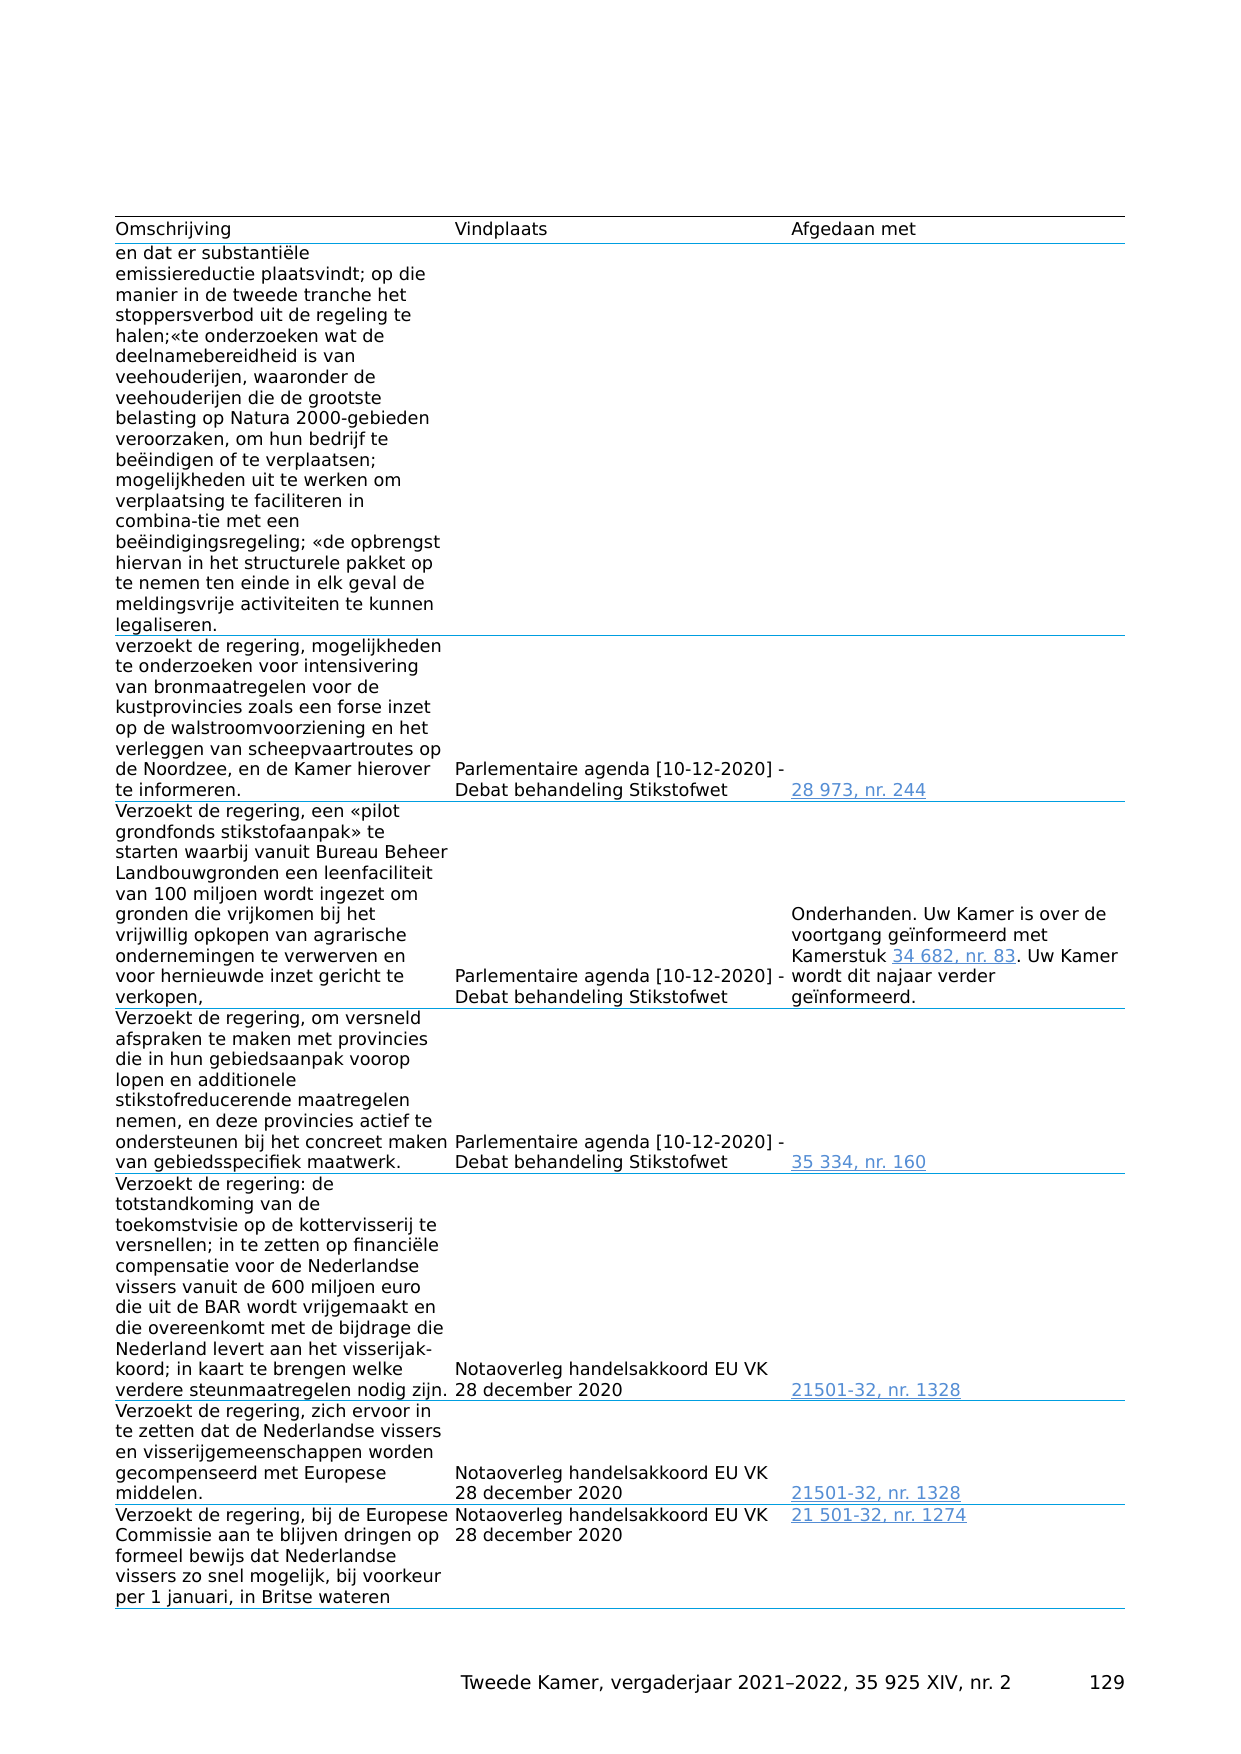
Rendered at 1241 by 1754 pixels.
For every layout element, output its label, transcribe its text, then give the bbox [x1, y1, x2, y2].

table_cell Notaoverleg handelsakkoord EU VK 28 december 2020 [452, 1174, 788, 1400]
table_cell verzoekt de regering, mogelijkheden te onderzoeken voor intensivering van bronmaatregelen voor de kustprovincies zoals een forse inzet op de walstroomvoorziening en het verleggen van scheepvaartroutes op de Noordzee, en de Kamer hierover te informeren. [115, 636, 452, 801]
table_cell Onderhanden. Uw Kamer is over de voortgang geïnformeerd met Kamerstuk 34 682, nr. 83. Uw Kamer wordt dit najaar verder geïnformeerd. [788, 802, 1125, 1007]
table_cell Verzoekt de regering, bij de Europese Commissie aan te blijven dringen op formeel bewijs dat Nederlandse vissers zo snel mogelijk, bij voorkeur per 1 januari, in Britse wateren [115, 1505, 452, 1608]
table_cell Parlementaire agenda [10-12-2020] - Debat behandeling Stikstofwet [452, 1009, 788, 1173]
table_cell en dat er substantiële emissiereductie plaatsvindt; op die manier in de tweede tranche het stoppersverbod uit de regeling te halen;«te onderzoeken wat de deelnamebereidheid is van veehouderijen, waaronder de veehouderijen die de grootste belasting op Natura 2000-gebieden veroorzaken, om hun bedrijf te beëindigen of te verplaatsen; mogelijkheden uit te werken om verplaatsing te faciliteren in combina-tie met een beëindigingsregeling; «de opbrengst hiervan in het structurele pakket op te nemen ten einde in elk geval de meldingsvrije activiteiten te kunnen legaliseren. [115, 244, 452, 635]
table_cell Verzoekt de regering, om versneld afspraken te maken met provincies die in hun gebiedsaanpak voorop lopen en additionele stikstofreducerende maatregelen nemen, en deze provincies actief te ondersteunen bij het concreet maken van gebiedsspecifiek maatwerk. [115, 1009, 452, 1173]
table_cell Verzoekt de regering, zich ervoor in te zetten dat de Nederlandse vissers en visserijgemeenschappen worden gecompenseerd met Europese middelen. [115, 1401, 452, 1504]
table_cell Omschrijving [115, 217, 452, 243]
table_cell Parlementaire agenda [10-12-2020] - Debat behandeling Stikstofwet [452, 802, 788, 1007]
table_cell [788, 244, 1125, 635]
table_cell 28 973, nr. 244 [788, 636, 1125, 801]
table_cell 35 334, nr. 160 [788, 1009, 1125, 1173]
table_cell [452, 244, 788, 635]
table_cell Vindplaats [452, 217, 788, 243]
table_cell Parlementaire agenda [10-12-2020] - Debat behandeling Stikstofwet [452, 636, 788, 801]
table_cell Notaoverleg handelsakkoord EU VK 28 december 2020 [452, 1505, 788, 1608]
table_cell 21501-32, nr. 1328 [788, 1174, 1125, 1400]
table_cell 21 501-32, nr. 1274 [788, 1505, 1125, 1608]
table_cell 21501-32, nr. 1328 [788, 1401, 1125, 1504]
table_cell Verzoekt de regering, een «pilot grondfonds stikstofaanpak» te starten waarbij vanuit Bureau Beheer Landbouwgronden een leenfaciliteit van 100 miljoen wordt ingezet om gronden die vrijkomen bij het vrijwillig opkopen van agrarische ondernemingen te verwerven en voor hernieuwde inzet gericht te verkopen, [115, 802, 452, 1007]
table_cell Notaoverleg handelsakkoord EU VK 28 december 2020 [452, 1401, 788, 1504]
table_header Stand van zaken moties Minister van Landbouw, Natuur en Voedselkwaliteit (Tweede Kamer) [115, 191, 1125, 216]
table_cell Afgedaan met [788, 217, 1125, 243]
table_cell Verzoekt de regering: de totstandkoming van de toekomstvisie op de kottervisserij te versnellen; in te zetten op financiële compensatie voor de Nederlandse vissers vanuit de 600 miljoen euro die uit de BAR wordt vrijgemaakt en die overeenkomt met de bijdrage die Nederland levert aan het visserijak-koord; in kaart te brengen welke verdere steunmaatregelen nodig zijn. [115, 1174, 452, 1400]
